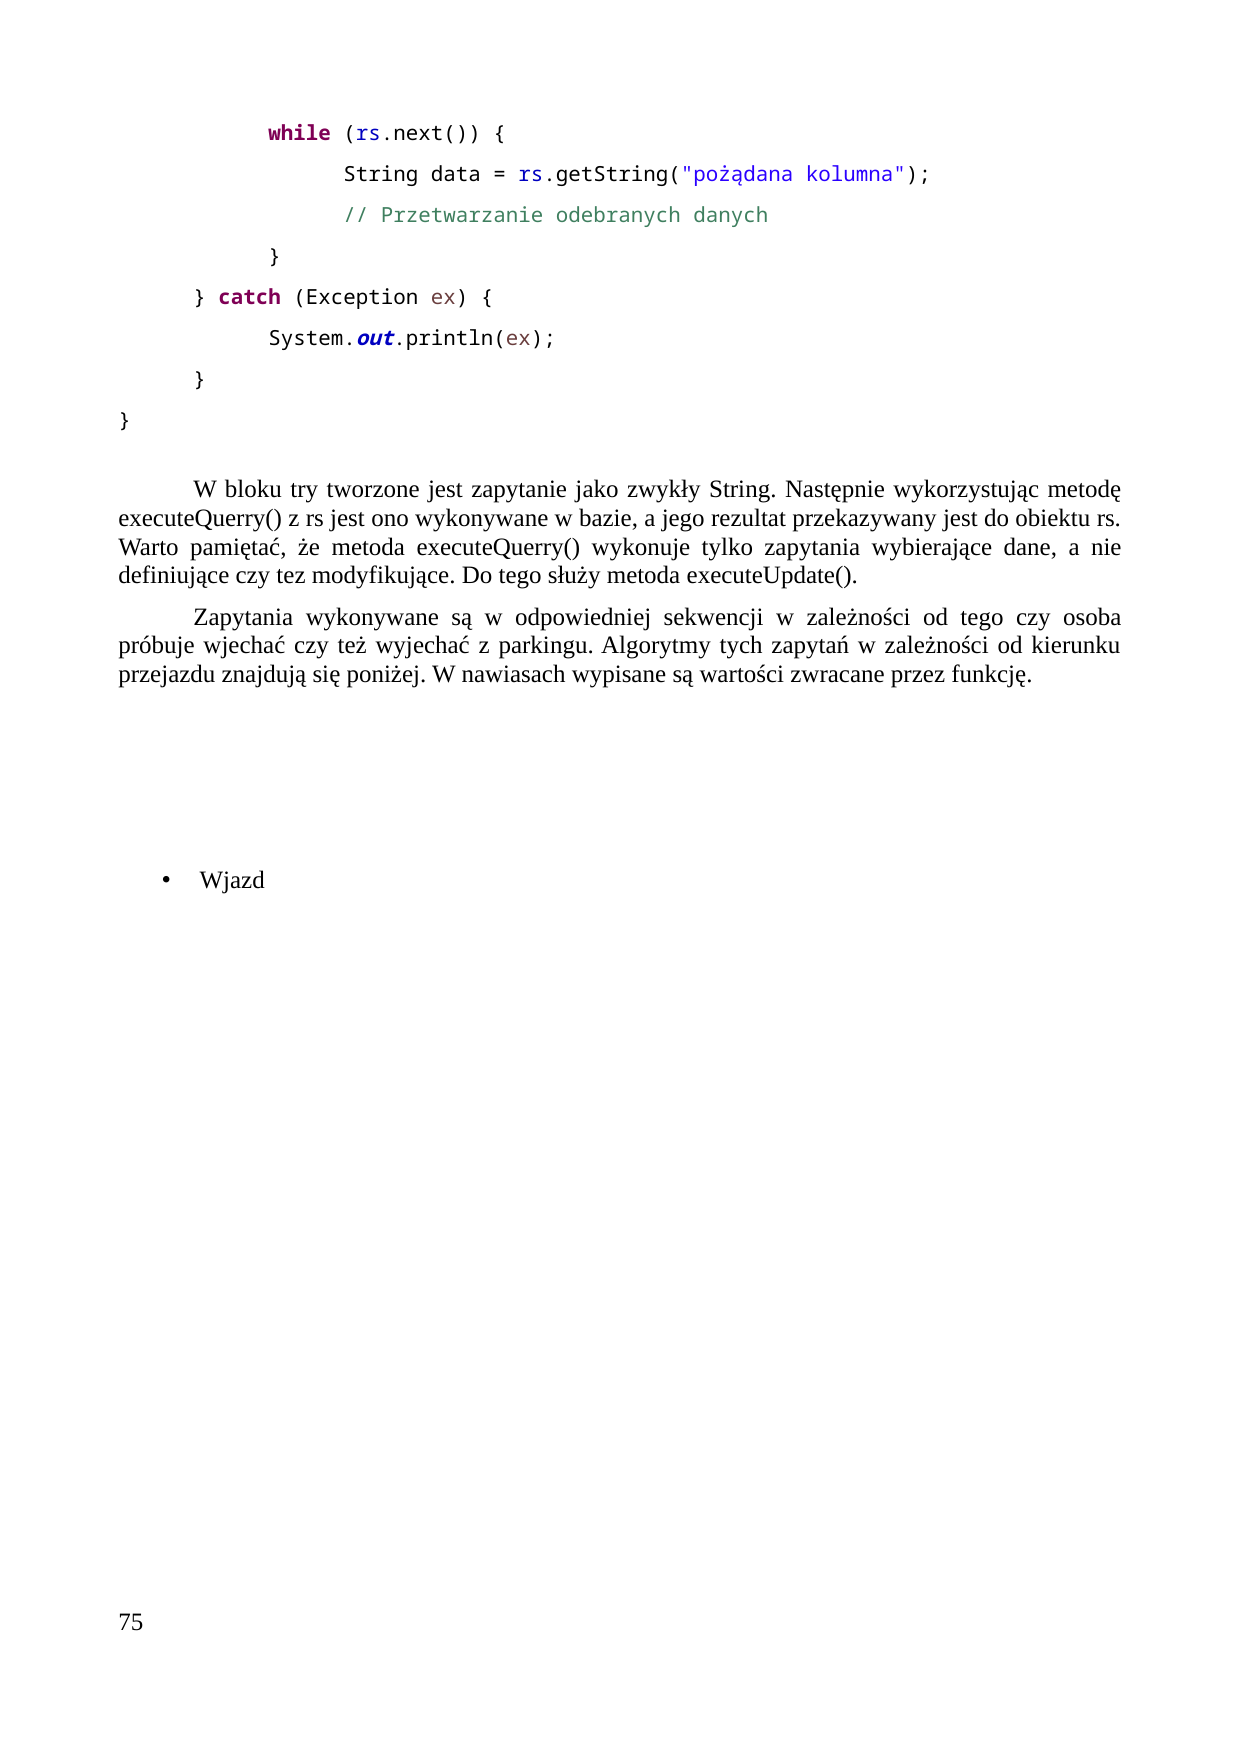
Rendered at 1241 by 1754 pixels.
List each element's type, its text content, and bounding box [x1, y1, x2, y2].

text // Przetwarzanie odebranych danych [118, 200, 1122, 228]
text } [118, 405, 1122, 433]
text } [118, 364, 1122, 392]
text } [118, 241, 1122, 269]
text String data = rs.getString("pożądana kolumna"); [118, 159, 1122, 187]
list Wjazd [162, 865, 1122, 894]
text while (rs.next()) { [118, 118, 1122, 147]
text } catch (Exception ex) { [118, 282, 1122, 310]
text Zapytania wykonywane są w odpowiedniej sekwencji w zależności od tego czy osoba próbuje wjechać czy też wyjechać z parkingu. Algorytmy tych zapytań w zależności od kierunku przejazdu znajdują się poniżej. W nawiasach wypisane są wartości zwracane przez funkcję. [118, 602, 1122, 688]
text System.out.println(ex); [118, 323, 1122, 351]
text W bloku try tworzone jest zapytanie jako zwykły String. Następnie wykorzystując metodę executeQuerry() z rs jest ono wykonywane w bazie, a jego rezultat przekazywany jest do obiektu rs. Warto pamiętać, że metoda executeQuerry() wykonuje tylko zapytania wybierające dane, a nie definiujące czy tez modyfikujące. Do tego służy metoda executeUpdate(). [118, 474, 1122, 589]
